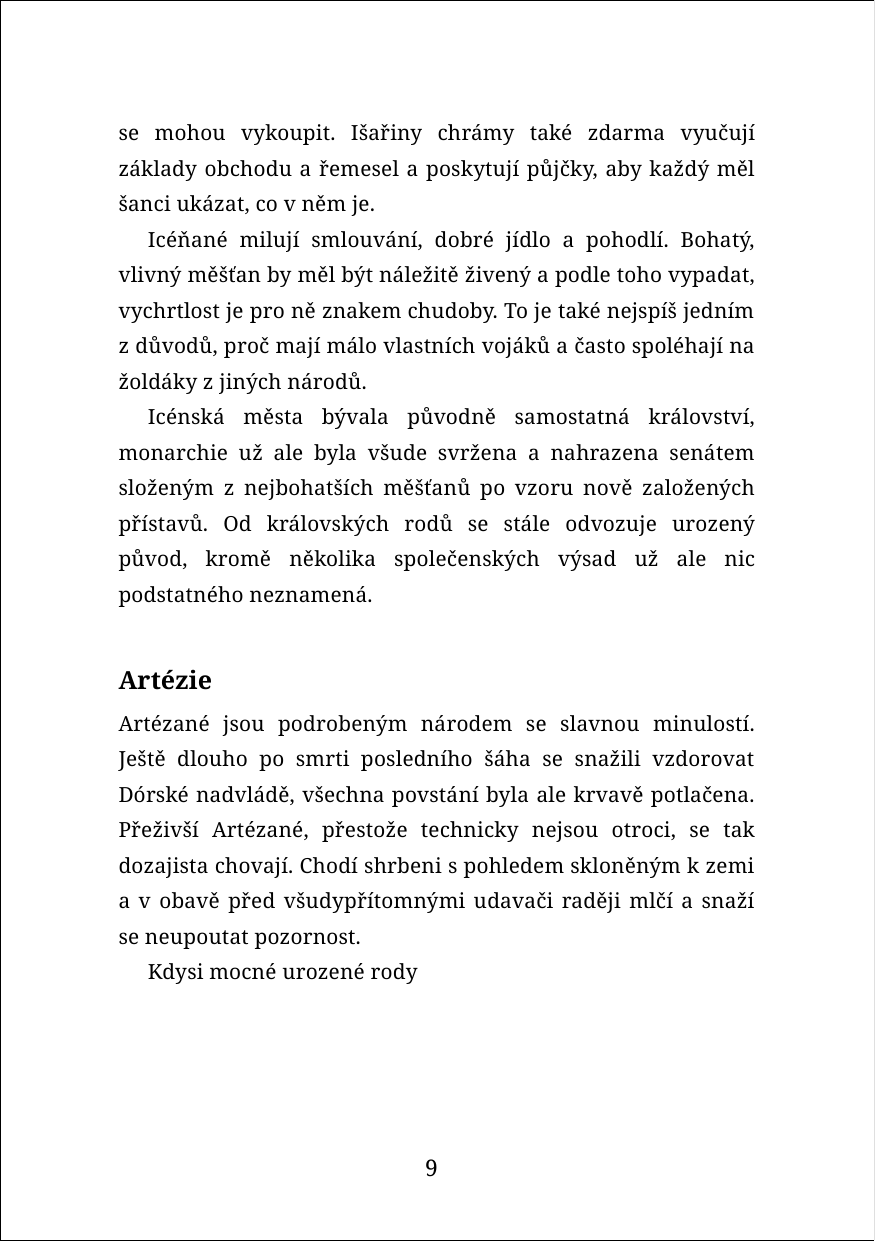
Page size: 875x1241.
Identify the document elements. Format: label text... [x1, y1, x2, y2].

text se mohou vykoupit. Išařiny chrámy také zdarma vyučují základy obchodu a řemesel a poskytují půjčky, aby každý měl šanci ukázat, co v něm je. Icéňané milují smlouvání, dobré jídlo a pohodlí. Bohatý, vlivný měšťan by měl být náležitě živený a podle toho vypadat, vychrtlost je pro ně znakem chudoby. To je také nejspíš jedním z důvodů, proč mají málo vlastních vojáků a často spoléhají na žoldáky z jiných národů. Icénská města bývala původně samostatná království, monarchie už ale byla všude svržena a nahrazena senátem složeným z nejbohatších měšťanů po vzoru nově založených přístavů. Od královských rodů se stále odvozuje urozený původ, kromě několika společenských výsad už ale nic podstatného neznamená. [118, 118, 756, 608]
text Artézané jsou podrobeným národem se slavnou minulostí. Ještě dlouho po smrti posledního šáha se snažili vzdorovat Dórské nadvládě, všechna povstání byla ale krvavě potlačena. Přeživší Artézané, přestože technicky nejsou otroci, se tak dozajista chovají. Chodí shrbeni s pohledem skloněným k zemi a v obavě před všudypřítomnými udavači raději mlčí a snaží se neupoutat pozornost. Kdysi mocné urozené rody [118, 709, 756, 986]
subtitle Artézie [118, 663, 756, 697]
